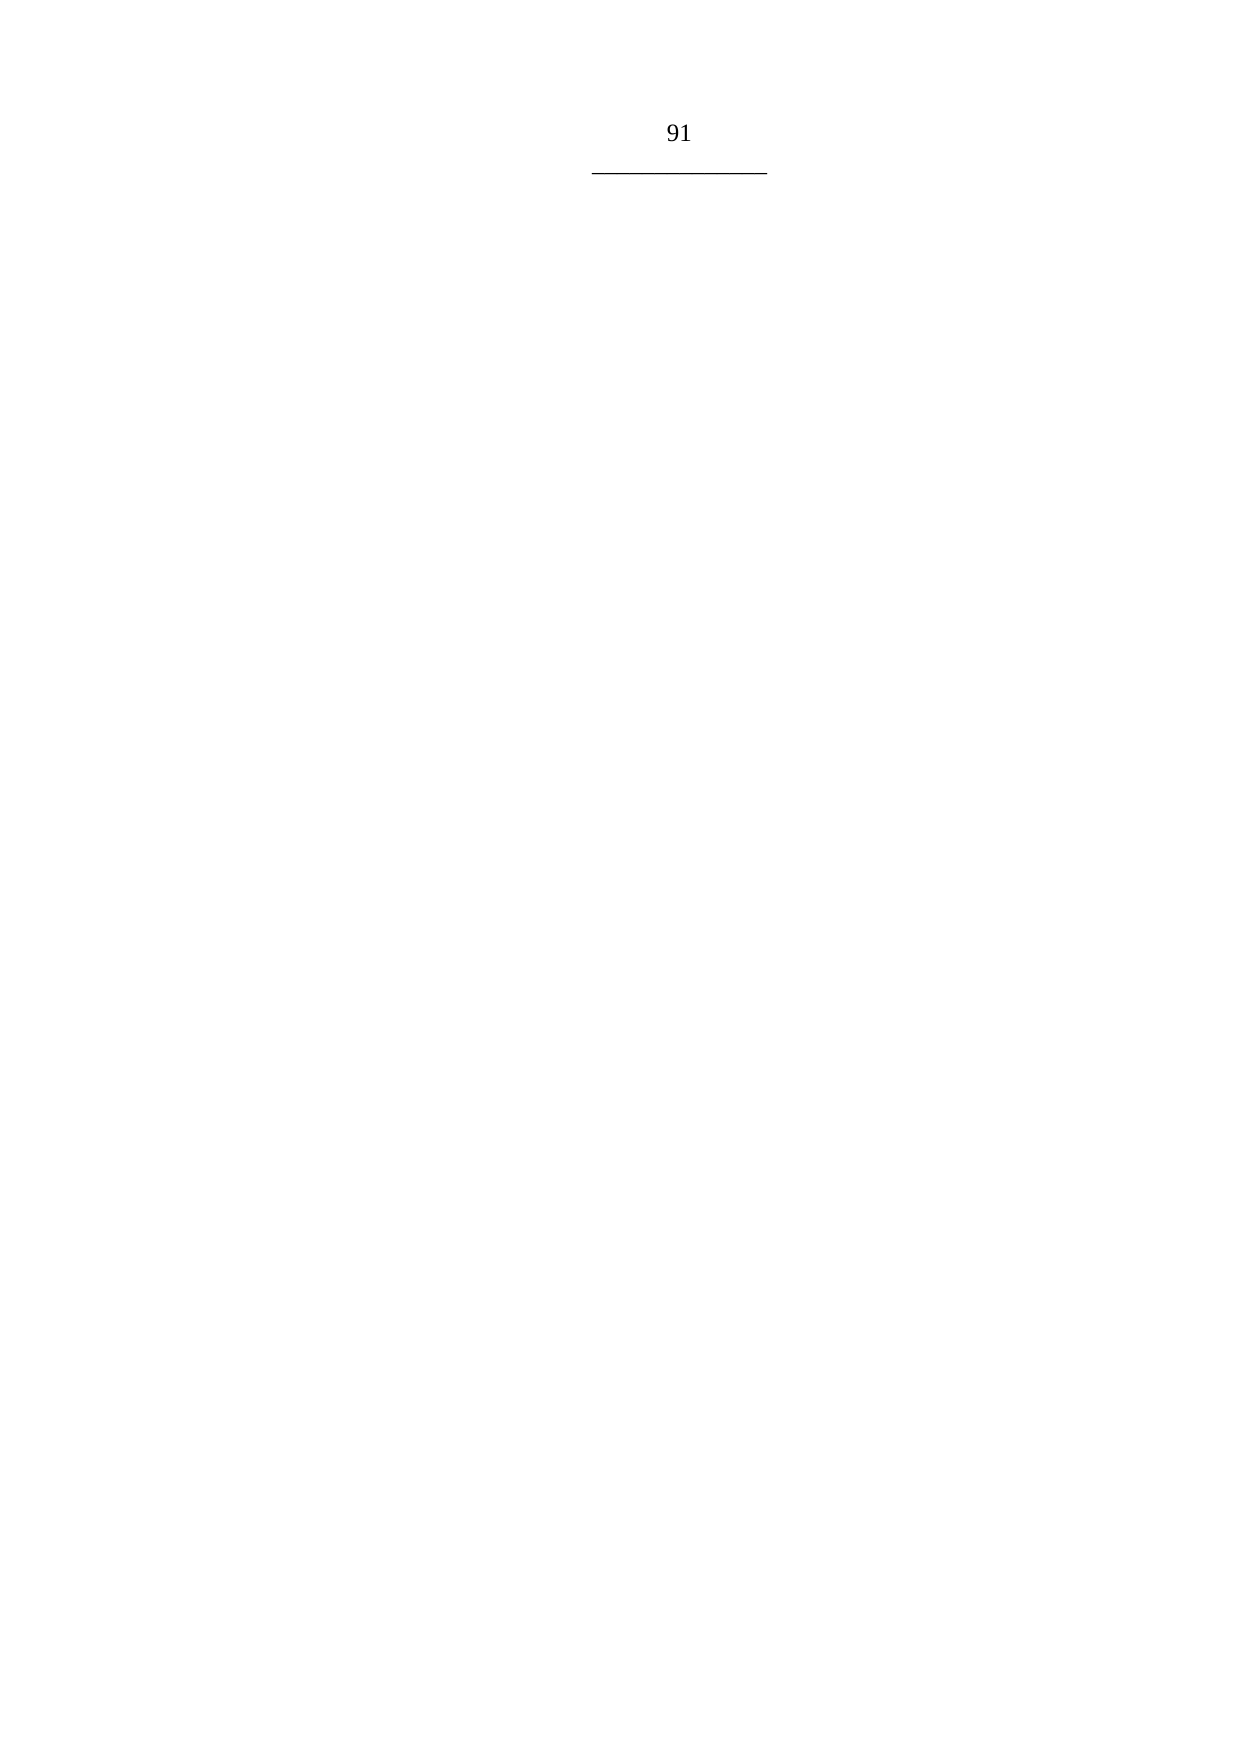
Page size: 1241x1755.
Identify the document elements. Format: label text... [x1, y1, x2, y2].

text ______________ [177, 148, 1181, 176]
